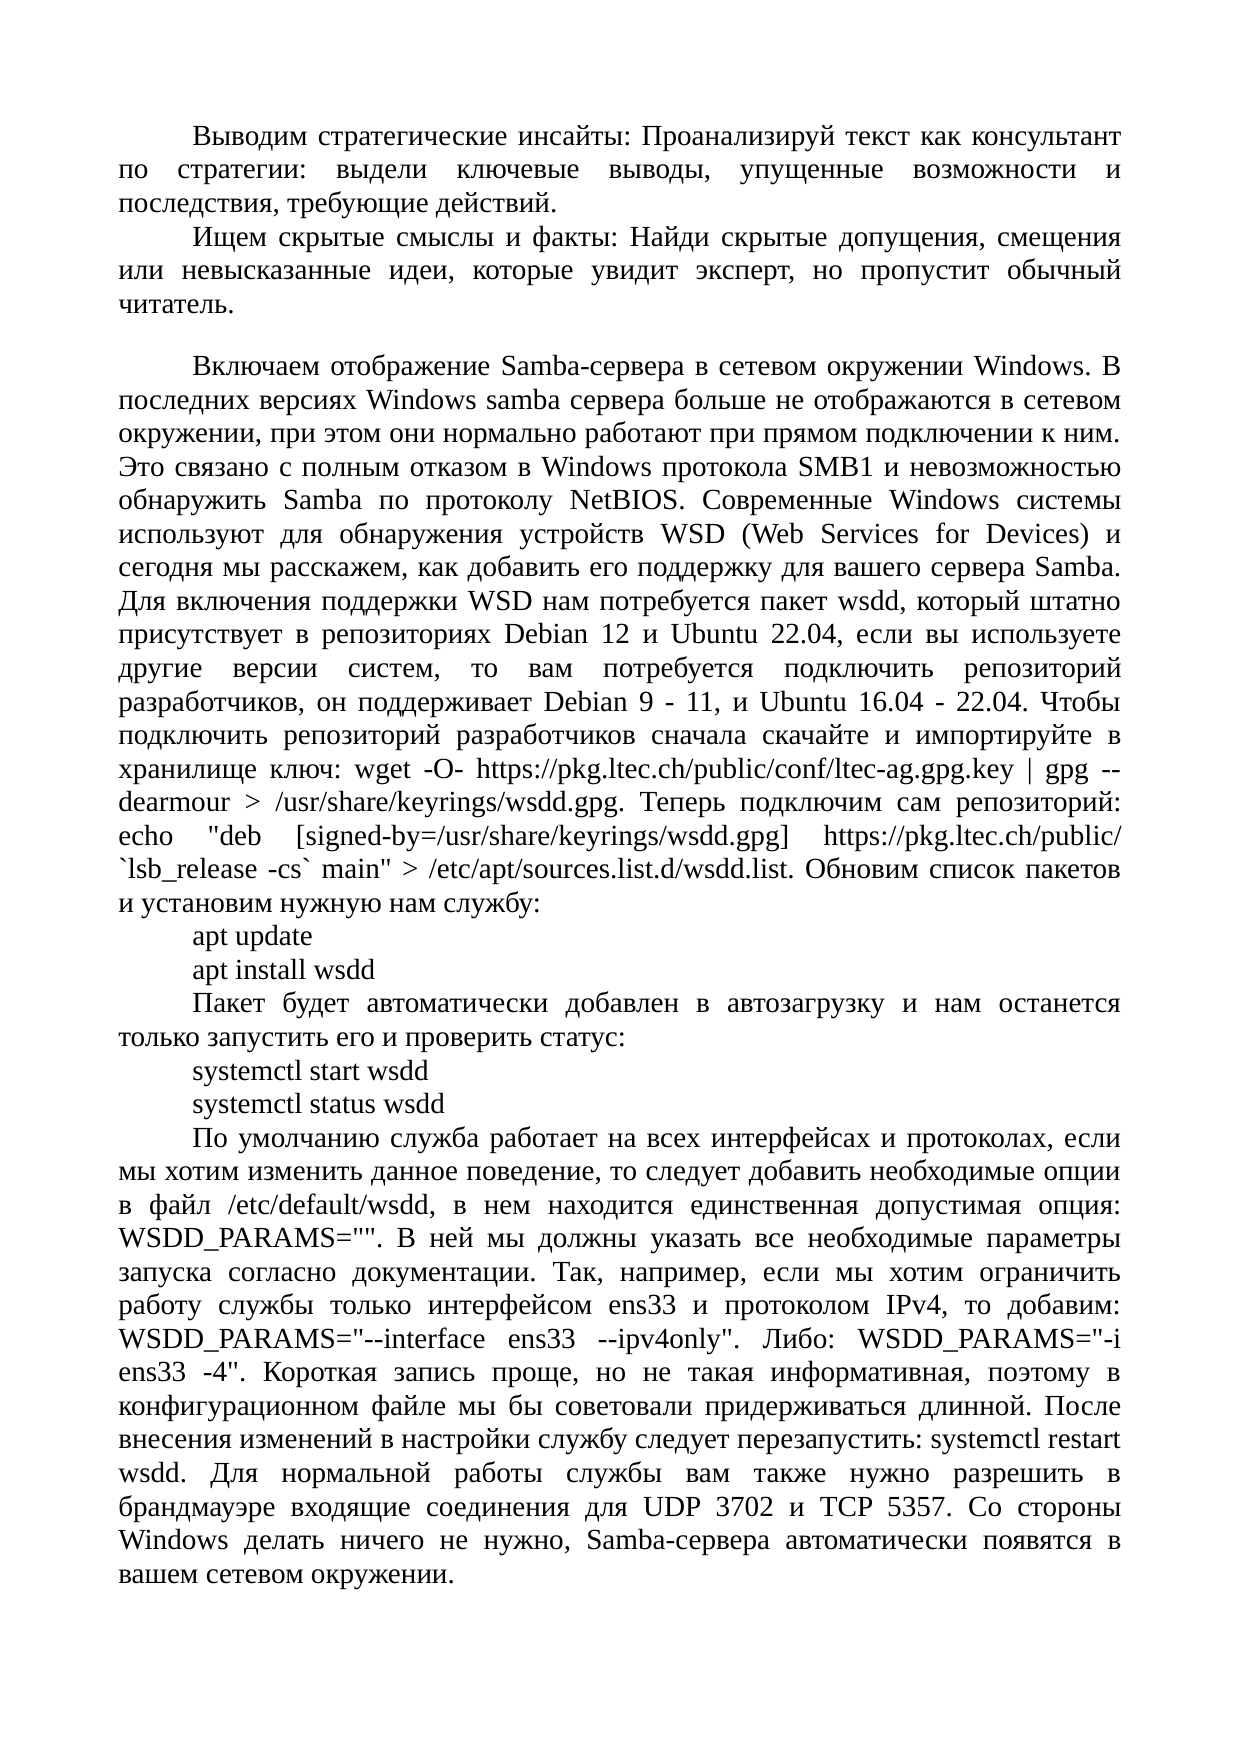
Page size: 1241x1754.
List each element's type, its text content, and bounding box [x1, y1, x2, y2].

text systemctl start wsdd [118, 1053, 1122, 1086]
text Ищем скрытые смыслы и факты: Найди скрытые допущения, смещения или невысказанные идеи, которые увидит эксперт, но пропустит обычный читатель. [118, 219, 1122, 319]
text Выводим стратегические инсайты: Проанализируй текст как консультант по стратегии: выдели ключевые выводы, упущенные возможности и последствия, требующие действий. [118, 118, 1122, 219]
text Пакет будет автоматически добавлен в автозагрузку и нам останется только запустить его и проверить статус: [118, 986, 1122, 1053]
text systemctl status wsdd [118, 1086, 1122, 1120]
text По умолчанию служба работает на всех интерфейсах и протоколах, если мы хотим изменить данное поведение, то следует добавить необходимые опции в файл /etc/default/wsdd, в нем находится единственная допустимая опция: WSDD_PARAMS="". В ней мы должны указать все необходимые параметры запуска согласно документации. Так, например, если мы хотим ограничить работу службы только интерфейсом ens33 и протоколом IPv4, то добавим: WSDD_PARAMS="--interface ens33 --ipv4only". Либо: WSDD_PARAMS="-i ens33 -4". Короткая запись проще, но не такая информативная, поэтому в конфигурационном файле мы бы советовали придерживаться длинной. После внесения изменений в настройки службу следует перезапустить: systemctl restart wsdd. Для нормальной работы службы вам также нужно разрешить в брандмауэре входящие соединения для UDP 3702 и TCP 5357. Со стороны Windows делать ничего не нужно, Samba-сервера автоматически появятся в вашем сетевом окружении. [118, 1120, 1122, 1589]
text Включаем отображение Samba-сервера в сетевом окружении Windows. В последних версиях Windows samba сервера больше не отображаются в сетевом окружении, при этом они нормально работают при прямом подключении к ним. Это связано с полным отказом в Windows протокола SMB1 и невозможностью обнаружить Samba по протоколу NetBIOS. Современные Windows системы используют для обнаружения устройств WSD (Web Services for Devices) и сегодня мы расскажем, как добавить его поддержку для вашего сервера Samba. Для включения поддержки WSD нам потребуется пакет wsdd, который штатно присутствует в репозиториях Debian 12 и Ubuntu 22.04, если вы используете другие версии систем, то вам потребуется подключить репозиторий разработчиков, он поддерживает Debian 9 - 11, и Ubuntu 16.04 - 22.04. Чтобы подключить репозиторий разработчиков сначала скачайте и импортируйте в хранилище ключ: wget -O- https://pkg.ltec.ch/public/conf/ltec-ag.gpg.key | gpg --dearmour > /usr/share/keyrings/wsdd.gpg. Теперь подключим сам репозиторий: echo "deb [signed-by=/usr/share/keyrings/wsdd.gpg] https://pkg.ltec.ch/public/ `lsb_release -cs` main" > /etc/apt/sources.list.d/wsdd.list. Обновим список пакетов и установим нужную нам службу: [118, 348, 1122, 918]
text apt install wsdd [118, 952, 1122, 986]
text apt update [118, 918, 1122, 952]
